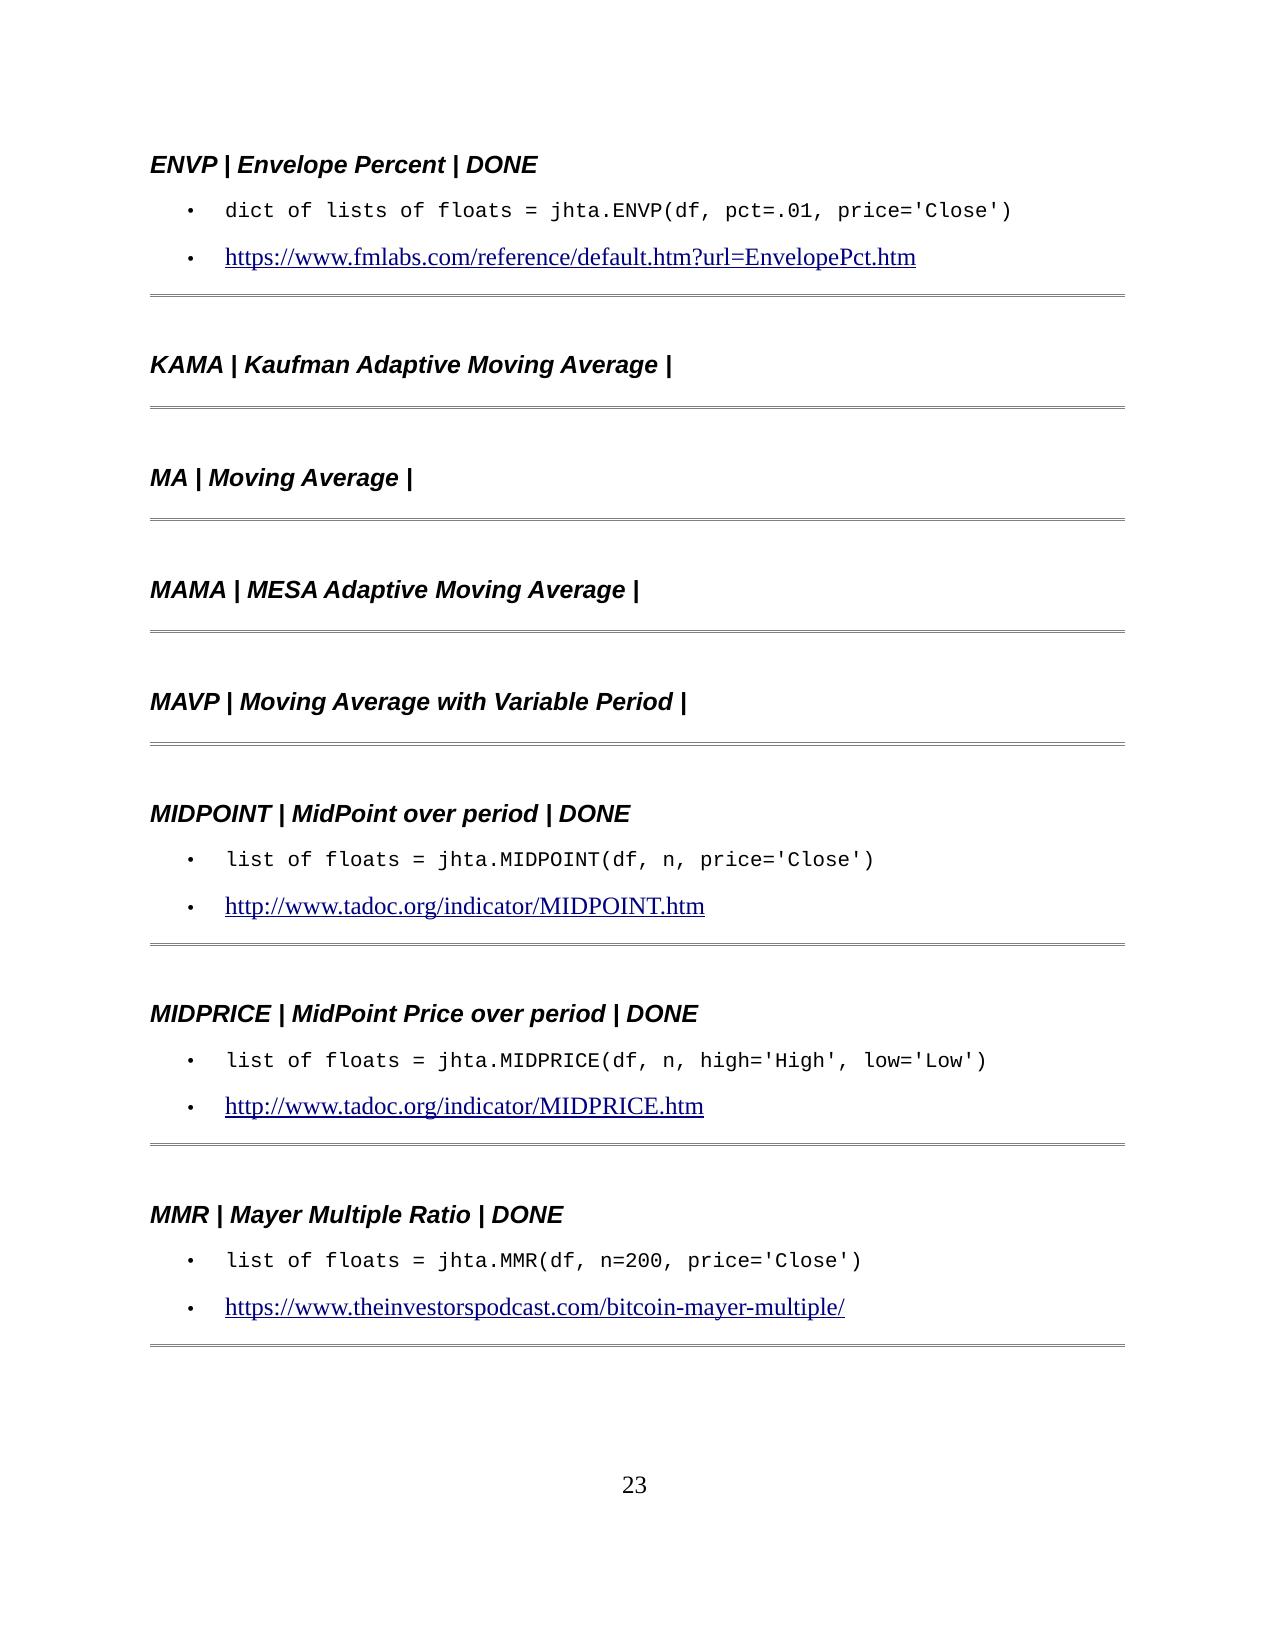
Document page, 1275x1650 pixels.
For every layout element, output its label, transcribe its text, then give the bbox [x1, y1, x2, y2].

list http://www.tadoc.org/indicator/MIDPRICE.htm [187, 1091, 1125, 1120]
subtitle KAMA | Kaufman Adaptive Moving Average | [150, 350, 1125, 379]
subtitle MMR | Mayer Multiple Ratio | DONE [150, 1200, 1125, 1228]
list dict of lists of floats = jhta.ENVP(df, pct=.01, price='Close') [187, 200, 1125, 224]
subtitle MIDPRICE | MidPoint Price over period | DONE [150, 999, 1125, 1028]
subtitle MAMA | MESA Adaptive Moving Average | [150, 575, 1125, 603]
list https://www.fmlabs.com/reference/default.htm?url=EnvelopePct.htm [187, 242, 1125, 270]
subtitle ENVP | Envelope Percent | DONE [150, 150, 1125, 178]
subtitle MIDPOINT | MidPoint over period | DONE [150, 799, 1125, 828]
list list of floats = jhta.MIDPOINT(df, n, price='Close') [187, 849, 1125, 873]
list list of floats = jhta.MMR(df, n=200, price='Close') [187, 1250, 1125, 1274]
subtitle MAVP | Moving Average with Variable Period | [150, 687, 1125, 716]
subtitle MA | Moving Average | [150, 463, 1125, 491]
list http://www.tadoc.org/indicator/MIDPOINT.htm [187, 891, 1125, 919]
list https://www.theinvestorspodcast.com/bitcoin-mayer-multiple/ [187, 1292, 1125, 1320]
list list of floats = jhta.MIDPRICE(df, n, high='High', low='Low') [187, 1049, 1125, 1073]
